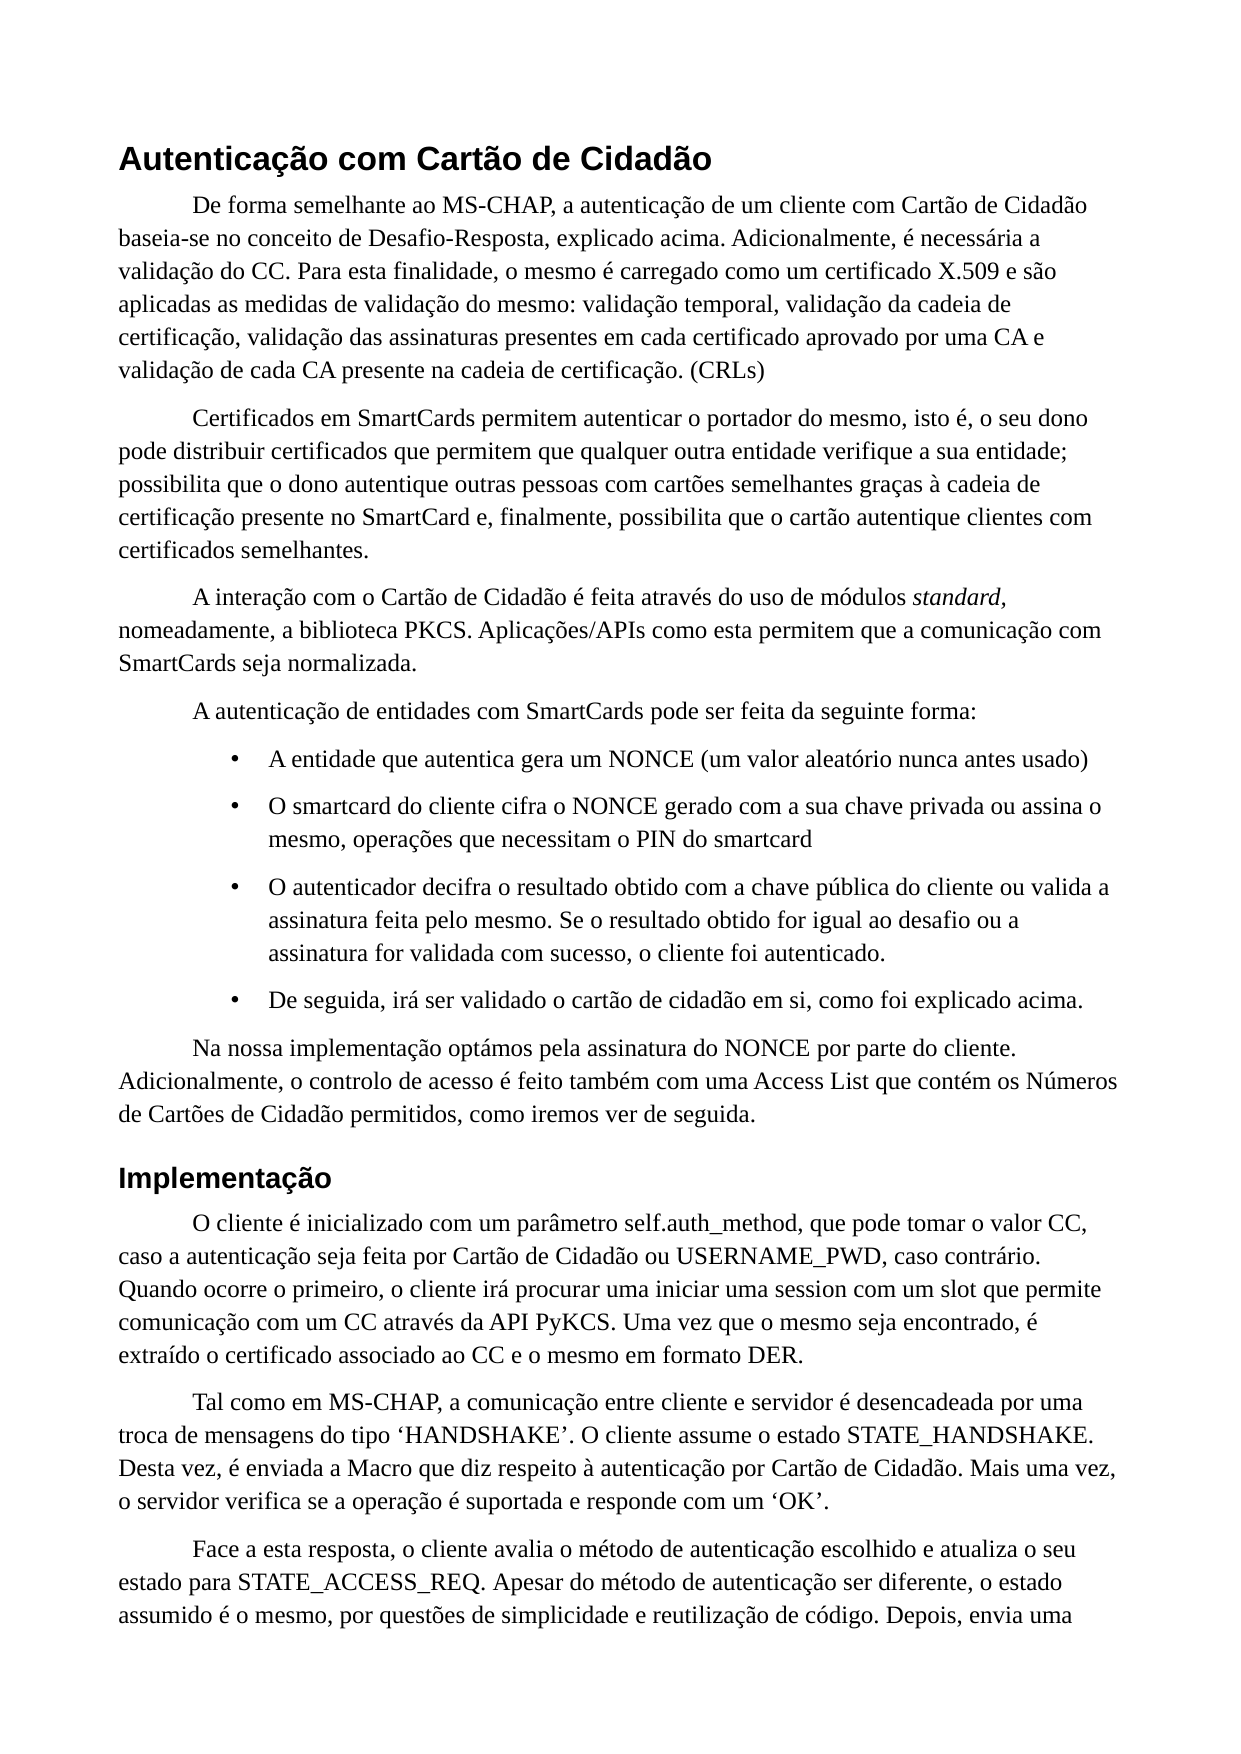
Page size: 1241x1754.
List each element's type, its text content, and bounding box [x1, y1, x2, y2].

text Tal como em MS-CHAP, a comunicação entre cliente e servidor é desencadeada por uma troca de mensagens do tipo ‘HANDSHAKE’. O cliente assume o estado STATE_HANDSHAKE. Desta vez, é enviada a Macro que diz respeito à autenticação por Cartão de Cidadão. Mais uma vez, o servidor verifica se a operação é suportada e responde com um ‘OK’. [118, 1387, 1122, 1515]
list De seguida, irá ser validado o cartão de cidadão em si, como foi explicado acima. [231, 986, 1122, 1014]
text De forma semelhante ao MS-CHAP, a autenticação de um cliente com Cartão de Cidadão baseia-se no conceito de Desafio-Resposta, explicado acima. Adicionalmente, é necessária a validação do CC. Para esta finalidade, o mesmo é carregado como um certificado X.509 e são aplicadas as medidas de validação do mesmo: validação temporal, validação da cadeia de certificação, validação das assinaturas presentes em cada certificado aprovado por uma CA e validação de cada CA presente na cadeia de certificação. (CRLs) [118, 190, 1122, 384]
list O smartcard do cliente cifra o NONCE gerado com a sua chave privada ou assina o mesmo, operações que necessitam o PIN do smartcard [231, 791, 1122, 853]
subtitle Implementação [118, 1161, 1122, 1195]
list O autenticador decifra o resultado obtido com a chave pública do cliente ou valida a assinatura feita pelo mesmo. Se o resultado obtido for igual ao desafio ou a assinatura for validada com sucesso, o cliente foi autenticado. [231, 872, 1122, 967]
subtitle Autenticação com Cartão de Cidadão [118, 139, 1122, 178]
text Face a esta resposta, o cliente avalia o método de autenticação escolhido e atualiza o seu estado para STATE_ACCESS_REQ. Apesar do método de autenticação ser diferente, o estado assumido é o mesmo, por questões de simplicidade e reutilização de código. Depois, envia uma [118, 1534, 1122, 1629]
text A interação com o Cartão de Cidadão é feita através do uso de módulos standard, nomeadamente, a biblioteca PKCS. Aplicações/APIs como esta permitem que a comunicação com SmartCards seja normalizada. [118, 582, 1122, 677]
text Certificados em SmartCards permitem autenticar o portador do mesmo, isto é, o seu dono pode distribuir certificados que permitem que qualquer outra entidade verifique a sua entidade; possibilita que o dono autentique outras pessoas com cartões semelhantes graças à cadeia de certificação presente no SmartCard e, finalmente, possibilita que o cartão autentique clientes com certificados semelhantes. [118, 403, 1122, 564]
list A entidade que autentica gera um NONCE (um valor aleatório nunca antes usado) [231, 744, 1122, 772]
text Na nossa implementação optámos pela assinatura do NONCE por parte do cliente. Adicionalmente, o controlo de acesso é feito também com uma Access List que contém os Números de Cartões de Cidadão permitidos, como iremos ver de seguida. [118, 1033, 1122, 1128]
text A autenticação de entidades com SmartCards pode ser feita da seguinte forma: [118, 696, 1122, 725]
text O cliente é inicializado com um parâmetro self.auth_method, que pode tomar o valor CC, caso a autenticação seja feita por Cartão de Cidadão ou USERNAME_PWD, caso contrário. Quando ocorre o primeiro, o cliente irá procurar uma iniciar uma session com um slot que permite comunicação com um CC através da API PyKCS. Uma vez que o mesmo seja encontrado, é extraído o certificado associado ao CC e o mesmo em formato DER. [118, 1208, 1122, 1368]
